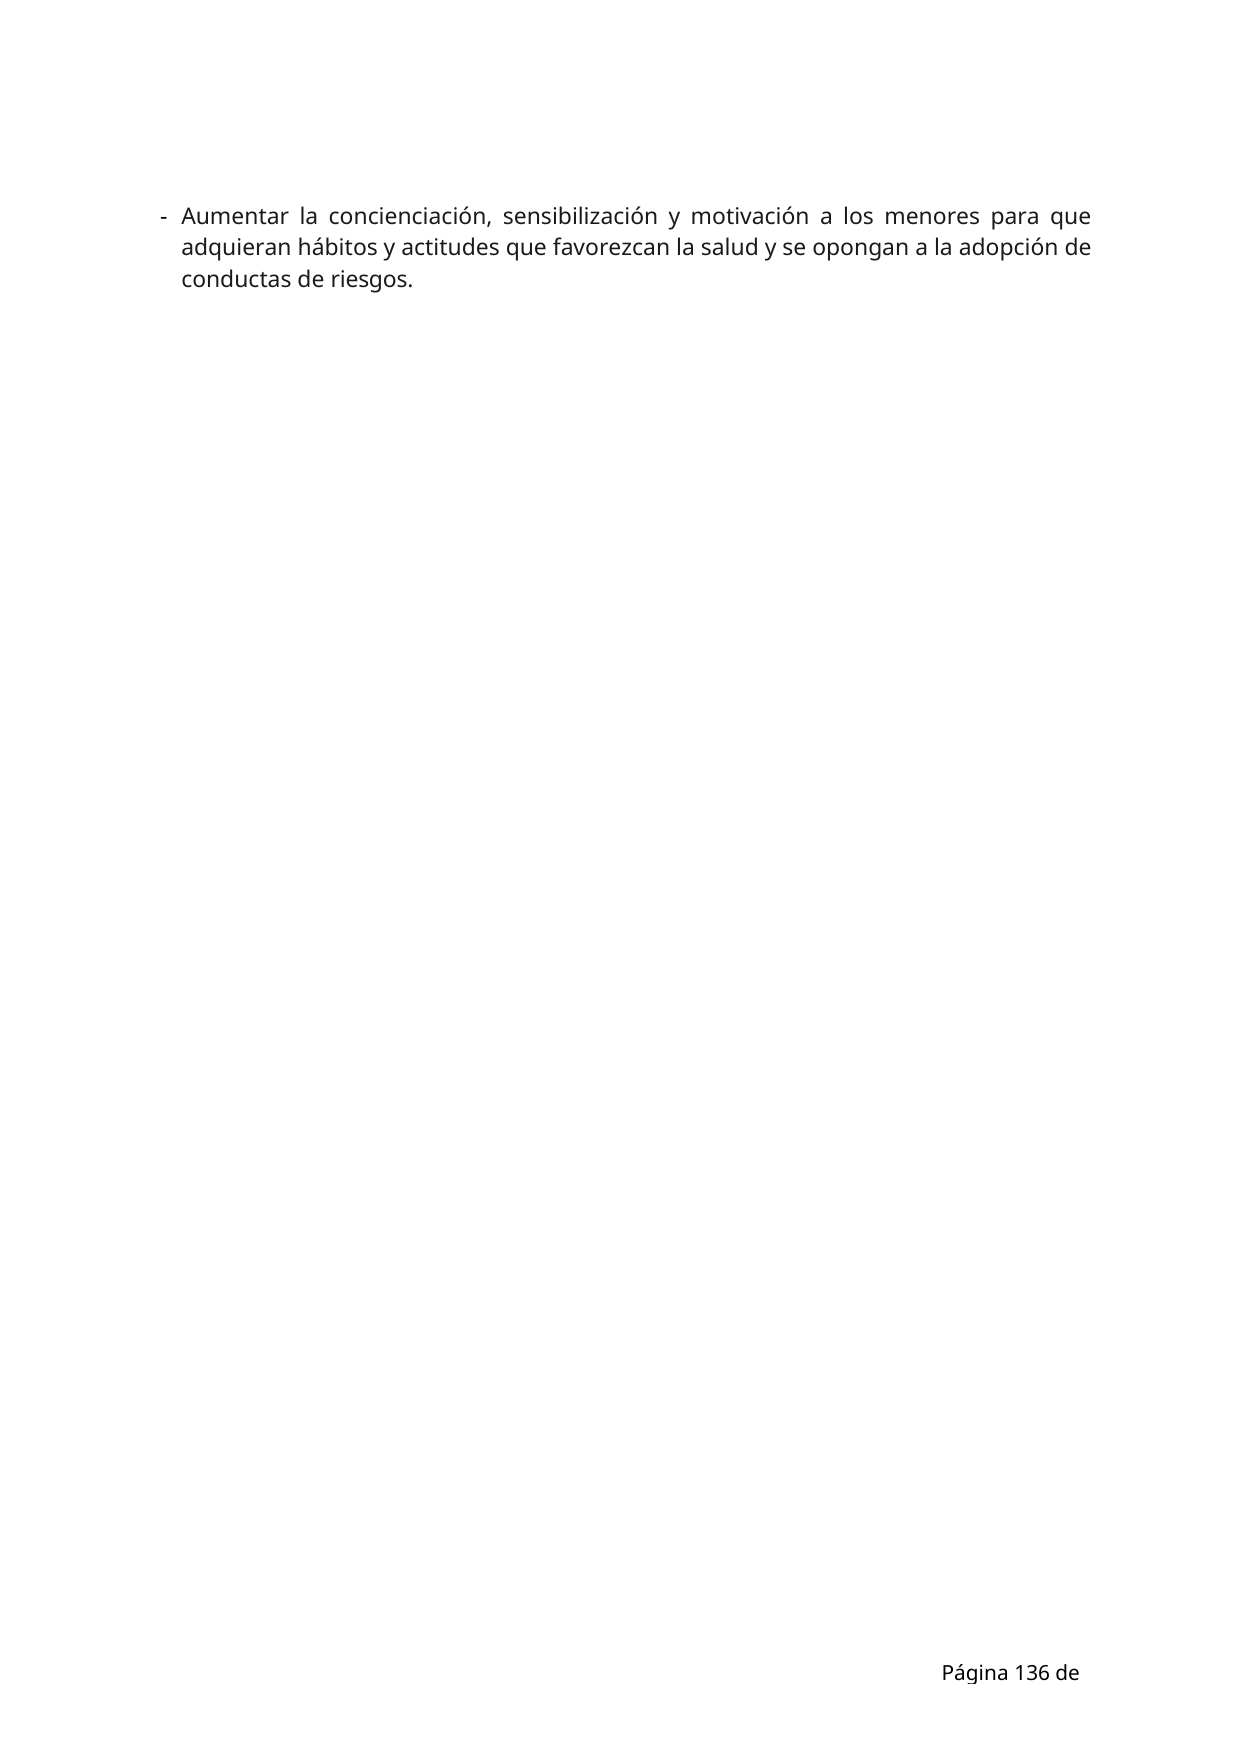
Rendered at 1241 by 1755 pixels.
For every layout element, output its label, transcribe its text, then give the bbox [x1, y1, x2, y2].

list Aumentar la concienciación, sensibilización y motivación a los menores para que adquieran hábitos y actitudes que favorezcan la salud y se opongan a la adopción de conductas de riesgos. [160, 200, 1092, 294]
